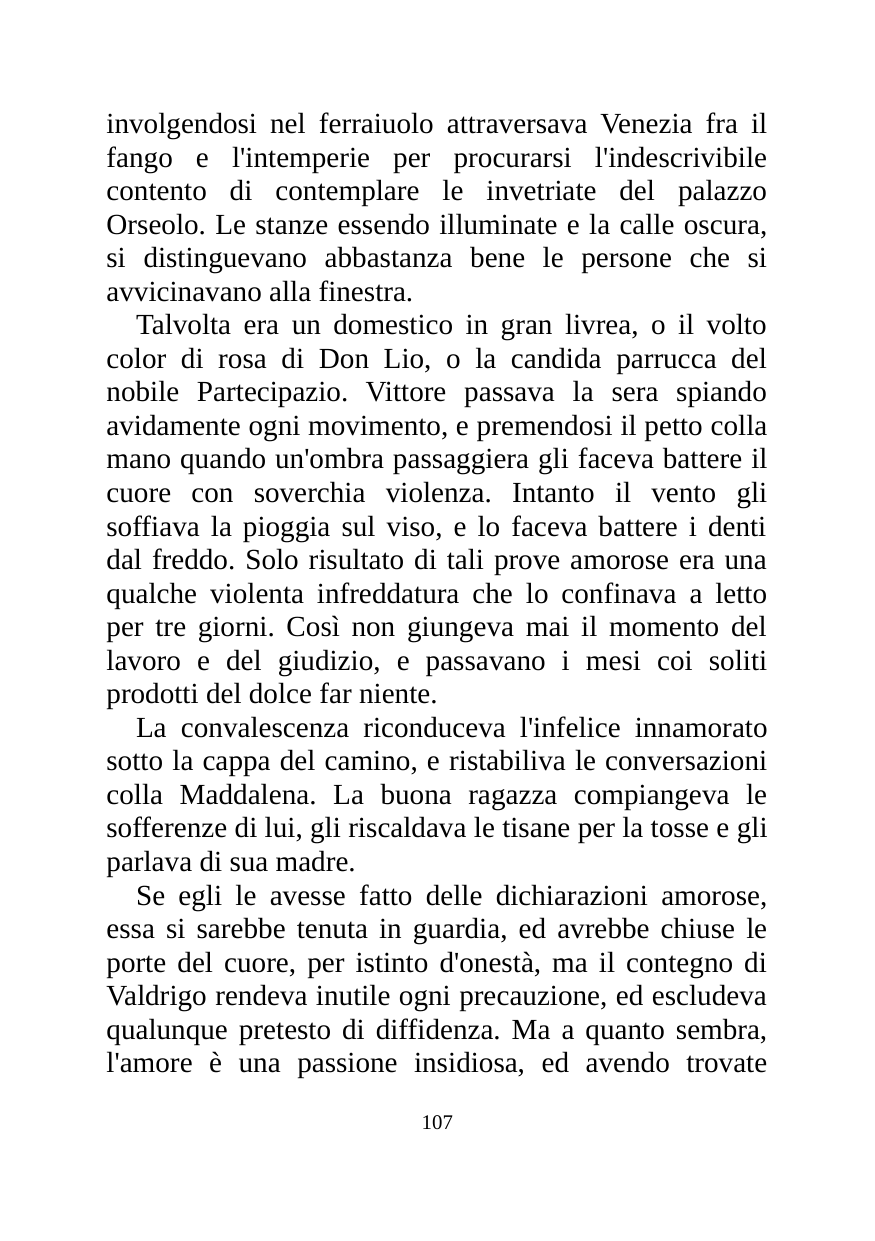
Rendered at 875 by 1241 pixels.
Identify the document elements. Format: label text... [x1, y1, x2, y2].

text involgendosi nel ferraiuolo attraversava Venezia fra il fango e l'intemperie per procurarsi l'indescrivibile contento di contemplare le invetriate del palazzo Orseolo. Le stanze essendo illuminate e la calle oscura, si distinguevano abbastanza bene le persone che si avvicinavano alla finestra. [106, 106, 768, 307]
text La convalescenza riconduceva l'infelice innamorato sotto la cappa del camino, e ristabiliva le conversazioni colla Maddalena. La buona ragazza compiangeva le sofferenze di lui, gli riscaldava le tisane per la tosse e gli parlava di sua madre. [106, 710, 768, 878]
text Se egli le avesse fatto delle dichiarazioni amorose, essa si sarebbe tenuta in guardia, ed avrebbe chiuse le porte del cuore, per istinto d'onestà, ma il contegno di Valdrigo rendeva inutile ogni precauzione, ed escludeva qualunque pretesto di diffidenza. Ma a quanto sembra, l'amore è una passione insidiosa, ed avendo trovate [106, 878, 768, 1079]
text Talvolta era un domestico in gran livrea, o il volto color di rosa di Don Lio, o la candida parrucca del nobile Partecipazio. Vittore passava la sera spiando avidamente ogni movimento, e premendosi il petto colla mano quando un'ombra passaggiera gli faceva battere il cuore con soverchia violenza. Intanto il vento gli soffiava la pioggia sul viso, e lo faceva battere i denti dal freddo. Solo risultato di tali prove amorose era una qualche violenta infreddatura che lo confinava a letto per tre giorni. Così non giungeva mai il momento del lavoro e del giudizio, e passavano i mesi coi soliti prodotti del dolce far niente. [106, 307, 768, 710]
